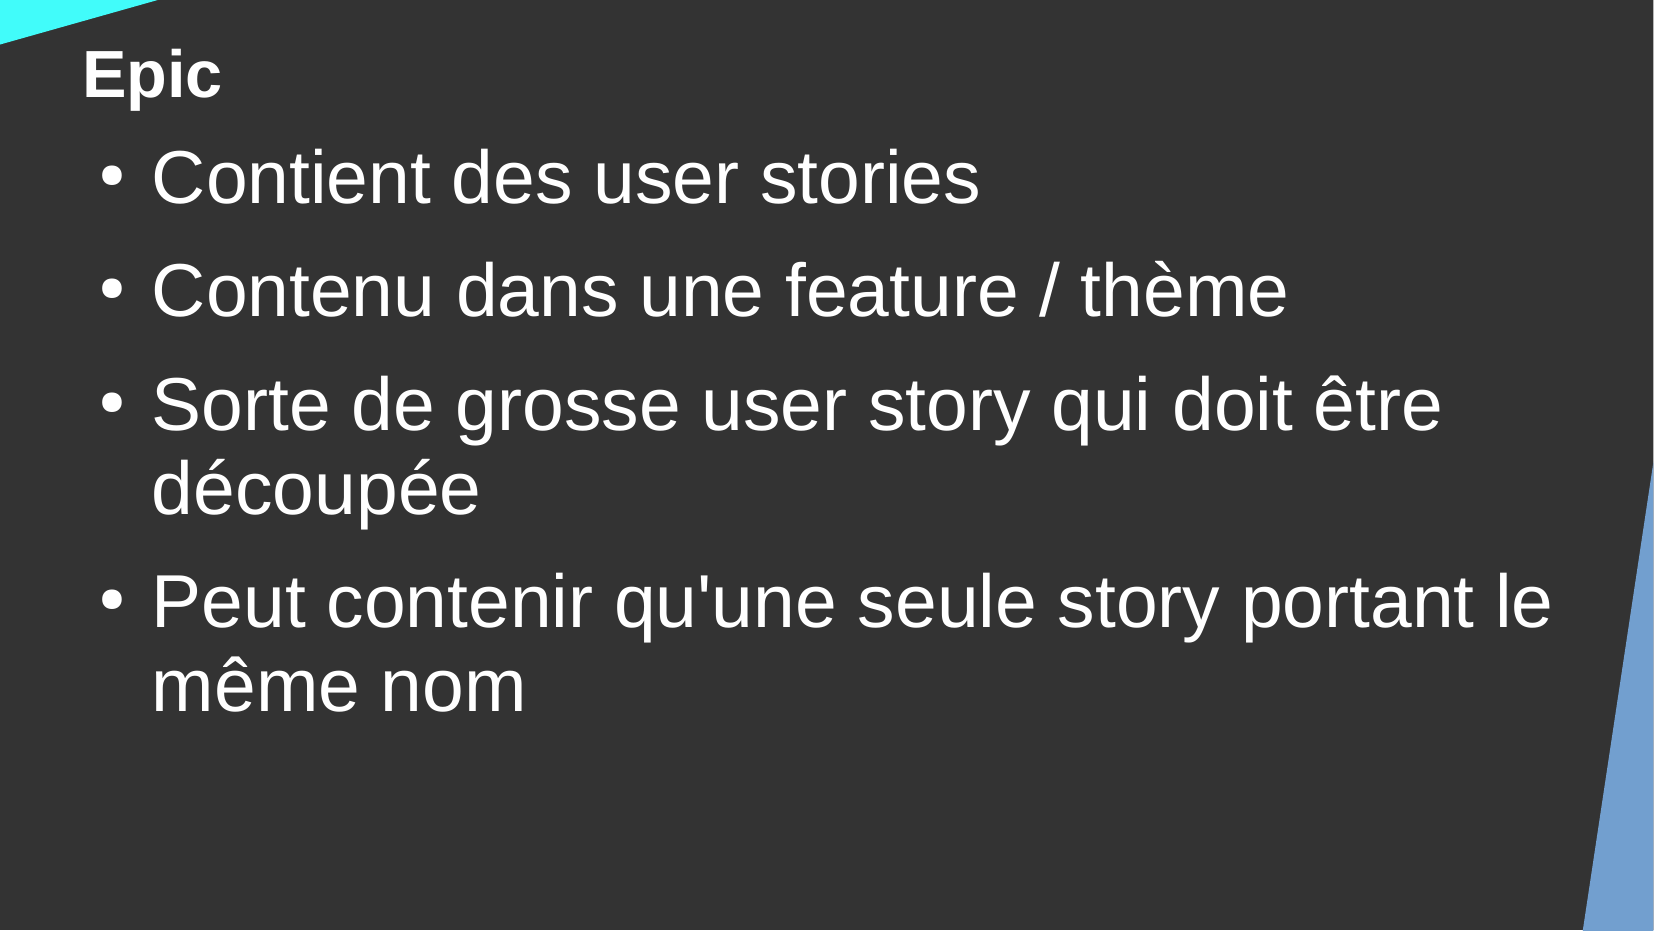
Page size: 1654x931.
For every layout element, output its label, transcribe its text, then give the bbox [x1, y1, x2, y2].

title Epic [82, 37, 1571, 122]
text_box [0, 0, 158, 45]
text_box [1582, 458, 1654, 931]
list Contient des user stories Contenu dans une feature / thème Sorte de grosse user story qui doit être découpée Peut contenir qu'une seule story portant le même nom [80, 135, 1620, 777]
